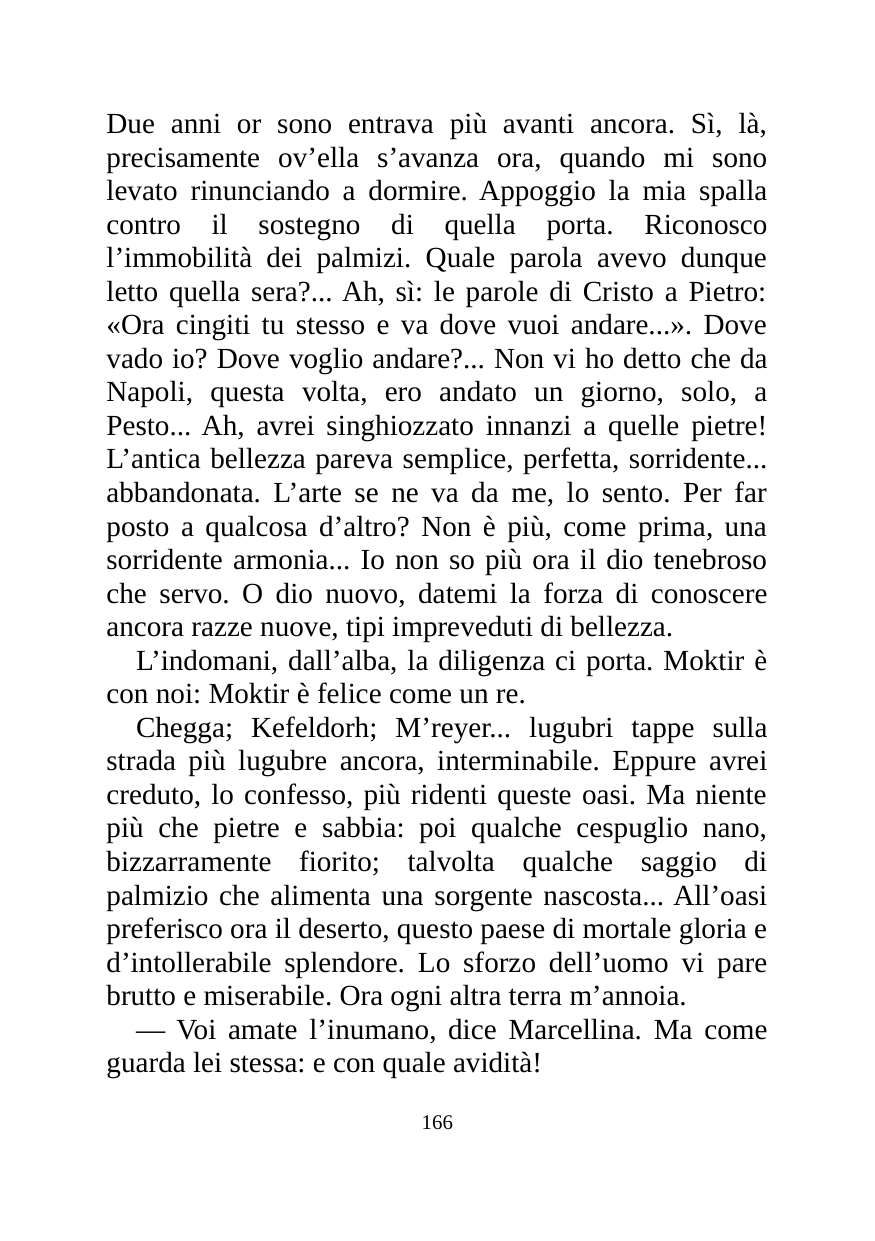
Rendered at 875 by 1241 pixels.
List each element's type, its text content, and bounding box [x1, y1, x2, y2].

text Chegga; Kefeldorh; M’reyer... lugubri tappe sulla strada più lugubre ancora, interminabile. Eppure avrei creduto, lo confesso, più ridenti queste oasi. Ma niente più che pietre e sabbia: poi qualche cespuglio nano, bizzarramente fiorito; talvolta qualche saggio di palmizio che alimenta una sorgente nascosta... All’oasi preferisco ora il deserto, questo paese di mortale gloria e d’intollerabile splendore. Lo sforzo dell’uomo vi pare brutto e miserabile. Ora ogni altra terra m’annoia. [106, 710, 768, 1012]
text Due anni or sono entrava più avanti ancora. Sì, là, precisamente ov’ella s’avanza ora, quando mi sono levato rinunciando a dormire. Appoggio la mia spalla contro il sostegno di quella porta. Riconosco l’immobilità dei palmizi. Quale parola avevo dunque letto quella sera?... Ah, sì: le parole di Cristo a Pietro: «Ora cingiti tu stesso e va dove vuoi andare...». Dove vado io? Dove voglio andare?... Non vi ho detto che da Napoli, questa volta, ero andato un giorno, solo, a Pesto... Ah, avrei singhiozzato innanzi a quelle pietre! L’antica bellezza pareva semplice, perfetta, sorridente... abbandonata. L’arte se ne va da me, lo sento. Per far posto a qualcosa d’altro? Non è più, come prima, una sorridente armonia... Io non so più ora il dio tenebroso che servo. O dio nuovo, datemi la forza di conoscere ancora razze nuove, tipi impreveduti di bellezza. [106, 106, 768, 643]
text — Voi amate l’inumano, dice Marcellina. Ma come guarda lei stessa: e con quale avidità! [106, 1012, 768, 1079]
text L’indomani, dall’alba, la diligenza ci porta. Moktir è con noi: Moktir è felice come un re. [106, 643, 768, 710]
